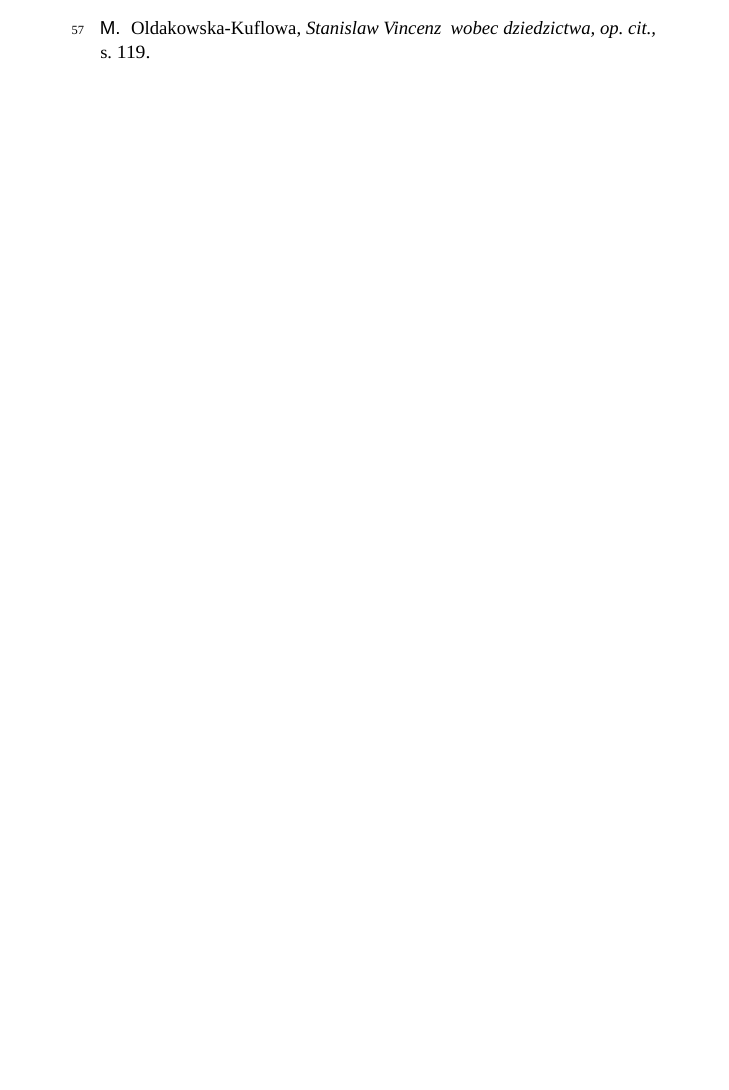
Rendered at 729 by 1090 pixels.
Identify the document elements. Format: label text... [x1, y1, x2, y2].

text s. 119. [100, 41, 672, 63]
text 57 М. Oldakowska-Kuflowa, Stanislaw Vincenz wobec dziedzictwa, ор. cit., [71, 17, 672, 38]
